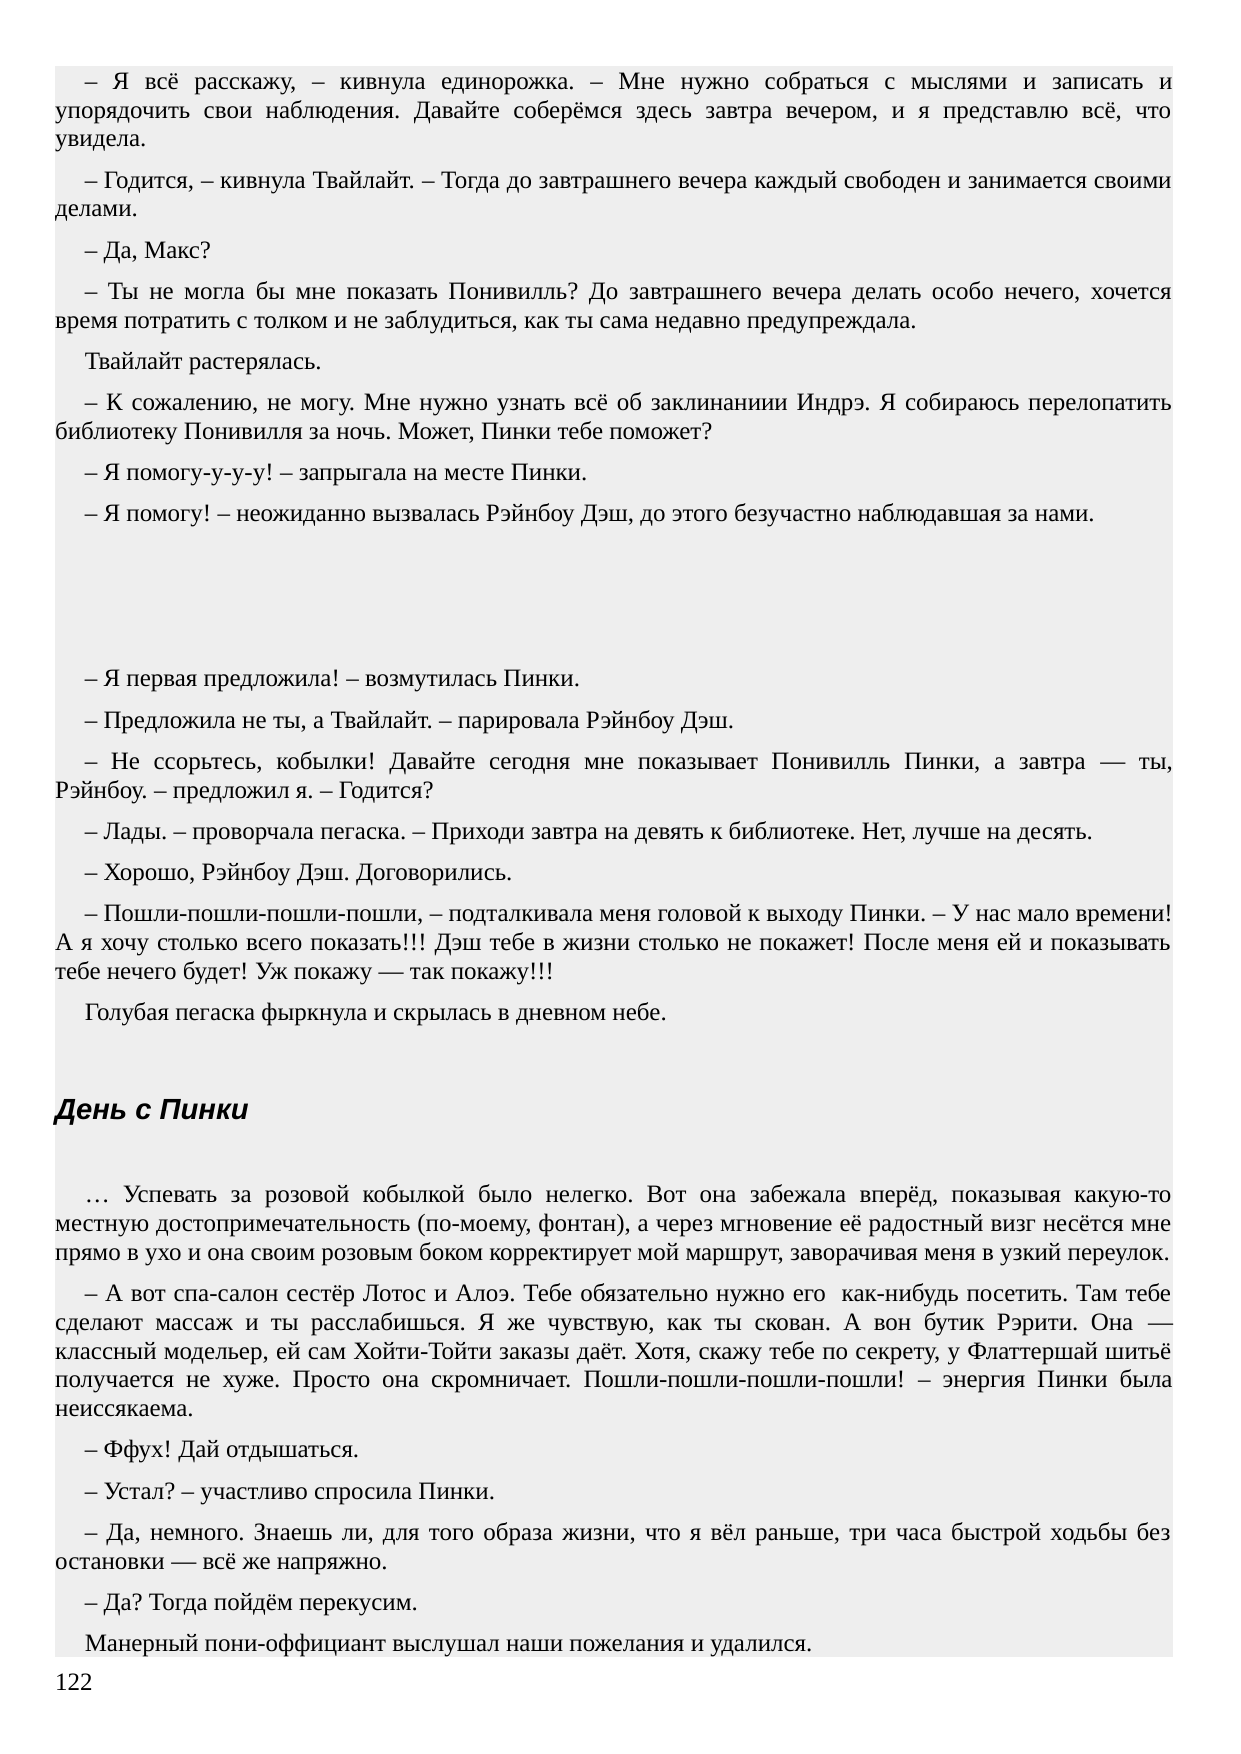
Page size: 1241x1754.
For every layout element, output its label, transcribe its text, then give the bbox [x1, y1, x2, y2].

text … Успевать за розовой кобылкой было нелегко. Вот она забежала вперёд, показывая какую-то местную достопримечательность (по-моему, фонтан), а через мгновение её радостный визг несётся мне прямо в ухо и она своим розовым боком корректирует мой маршрут, заворачивая меня в узкий переулок. [55, 1179, 1173, 1266]
text – Не ссорьтесь, кобылки! Давайте сегодня мне показывает Понивилль Пинки, а завтра — ты, Рэйнбоу. – предложил я. – Годится? [55, 746, 1173, 803]
text Манерный пони-оффициант выслушал наши пожелания и удалился. [55, 1628, 1173, 1657]
text – К сожалению, не могу. Мне нужно узнать всё об заклинаниии Индрэ. Я собираюсь перелопатить библиотеку Понивилля за ночь. Может, Пинки тебе поможет? [55, 387, 1173, 445]
text – Годится, – кивнула Твайлайт. – Тогда до завтрашнего вечера каждый свободен и занимается своими делами. [55, 165, 1173, 222]
subtitle День с Пинки [55, 1092, 1173, 1126]
text – Я всё расскажу, – кивнула единорожка. – Мне нужно собраться с мыслями и записать и упорядочить свои наблюдения. Давайте соберёмся здесь завтра вечером, и я представлю всё, что увидела. [55, 66, 1173, 152]
text – Лады. – проворчала пегаска. – Приходи завтра на девять к библиотеке. Нет, лучше на десять. [55, 816, 1173, 845]
text Твайлайт растерялась. [55, 346, 1173, 375]
text – Я помогу! – неожиданно вызвалась Рэйнбоу Дэш, до этого безучастно наблюдавшая за нами. [55, 498, 1173, 527]
text – Устал? – участливо спросила Пинки. [55, 1476, 1173, 1504]
text – Да, немного. Знаешь ли, для того образа жизни, что я вёл раньше, три часа быстрой ходьбы без остановки — всё же напряжно. [55, 1517, 1173, 1574]
text – Ты не могла бы мне показать Понивилль? До завтрашнего вечера делать особо нечего, хочется время потратить с толком и не заблудиться, как ты сама недавно предупреждала. [55, 276, 1173, 333]
text – А вот спа-салон сестёр Лотос и Алоэ. Тебе обязательно нужно его как-нибудь посетить. Там тебе сделают массаж и ты расслабишься. Я же чувствую, как ты скован. А вон бутик Рэрити. Она — классный модельер, ей сам Хойти-Тойти заказы даёт. Хотя, скажу тебе по секрету, у Флаттершай шитьё получается не хуже. Просто она скромничает. Пошли-пошли-пошли-пошли! – энергия Пинки была неиссякаема. [55, 1278, 1173, 1422]
text – Да, Макс? [55, 235, 1173, 263]
text – Да? Тогда пойдём перекусим. [55, 1587, 1173, 1616]
text – Предложила не ты, а Твайлайт. – парировала Рэйнбоу Дэш. [55, 705, 1173, 733]
text – Я помогу-у-у-у! – запрыгала на месте Пинки. [55, 457, 1173, 486]
text – Ффух! Дай отдышаться. [55, 1434, 1173, 1463]
text – Я первая предложила! – возмутилась Пинки. [55, 663, 1173, 692]
text Голубая пегаска фыркнула и скрылась в дневном небе. [55, 997, 1173, 1026]
text – Хорошо, Рэйнбоу Дэш. Договорились. [55, 857, 1173, 886]
text – Пошли-пошли-пошли-пошли, – подталкивала меня головой к выходу Пинки. – У нас мало времени! А я хочу столько всего показать!!! Дэш тебе в жизни столько не покажет! После меня ей и показывать тебе нечего будет! Уж покажу — так покажу!!! [55, 898, 1173, 985]
